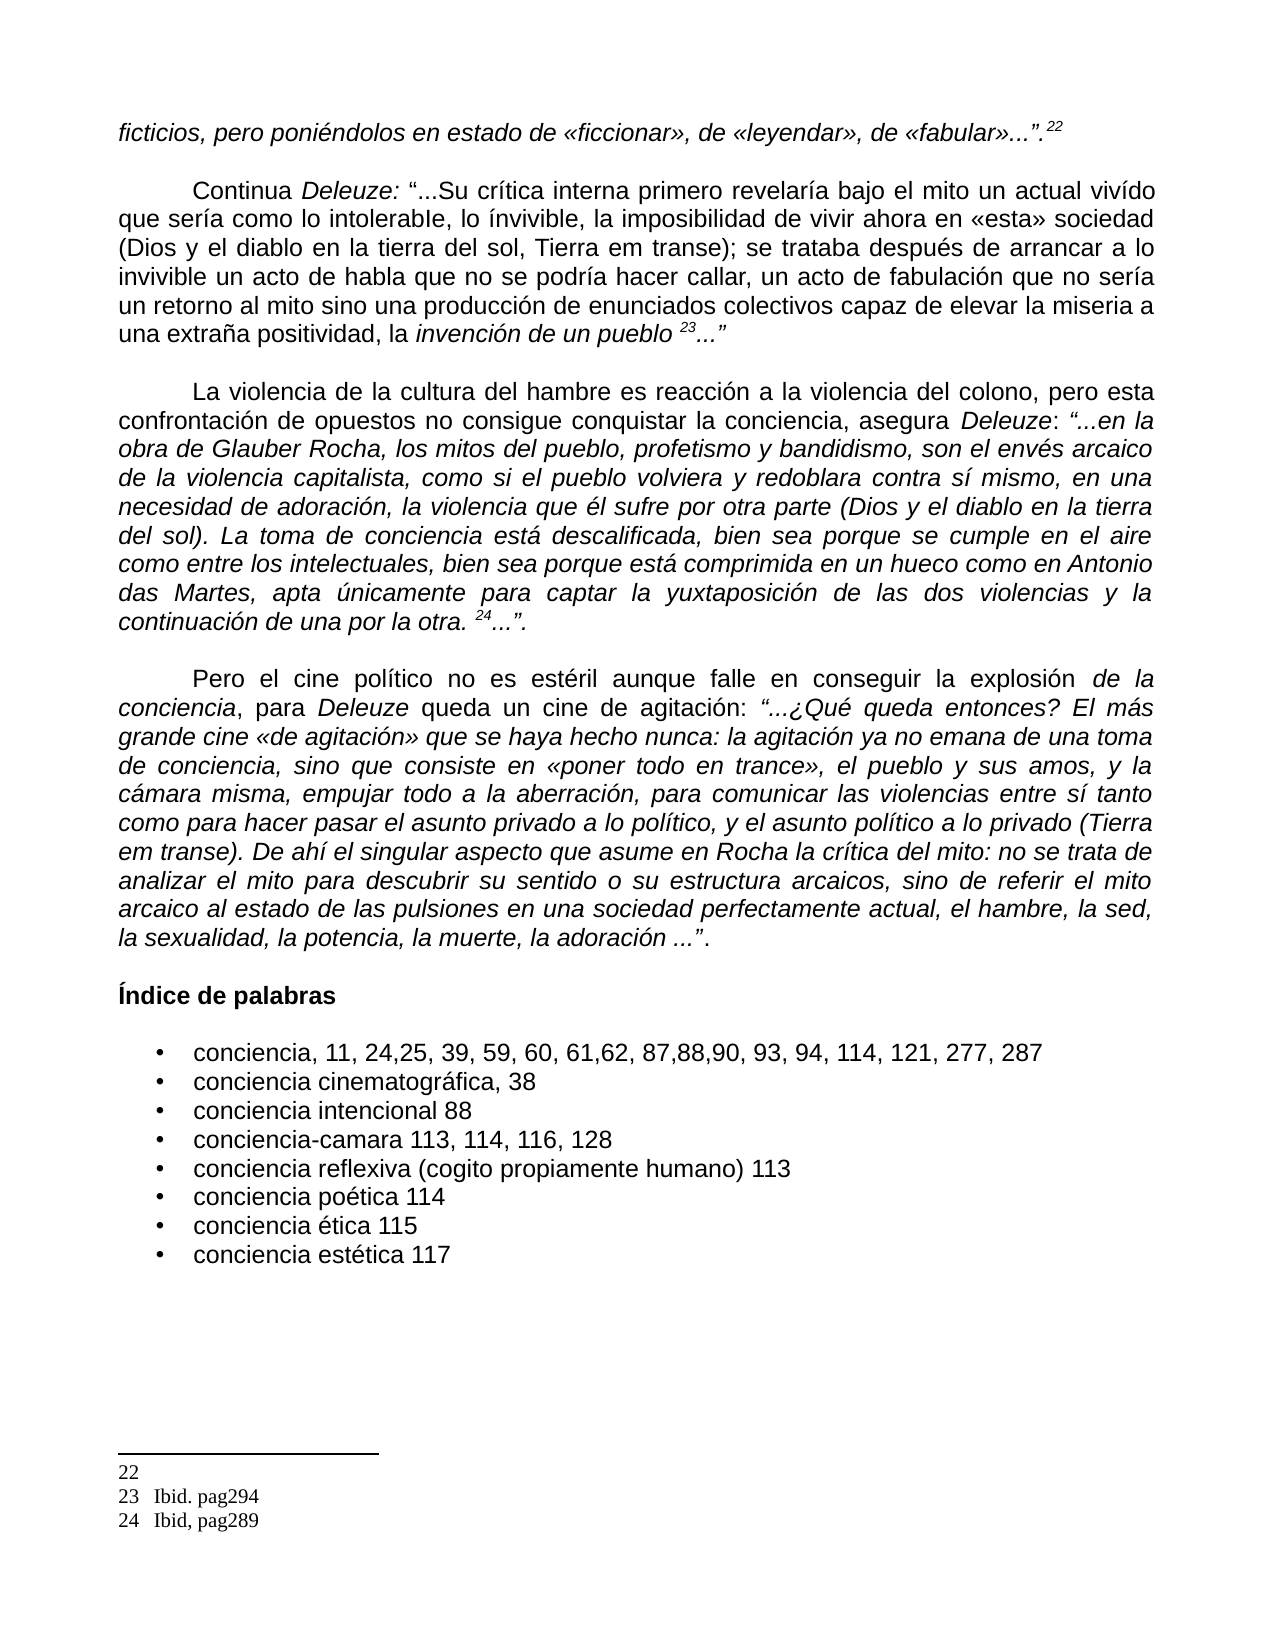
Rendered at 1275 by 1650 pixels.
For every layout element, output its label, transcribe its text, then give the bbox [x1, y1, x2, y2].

list conciencia cinematográfica, 38 [156, 1067, 1157, 1096]
text ficticios, pero poniéndolos en estado de «ficcionar», de «leyendar», de «fabular»...”. [118, 118, 1157, 147]
text Ibid. pag294 [118, 1484, 1157, 1508]
text Índice de palabras [118, 981, 1157, 1009]
list conciencia ética 115 [156, 1211, 1157, 1240]
list conciencia-camara 113, 114, 116, 128 [156, 1125, 1157, 1153]
list conciencia intencional 88 [156, 1096, 1157, 1125]
list conciencia, 11, 24,25, 39, 59, 60, 61,62, 87,88,90, 93, 94, 114, 121, 277, 287 [156, 1038, 1157, 1067]
list conciencia reflexiva (cogito propiamente humano) 113 [156, 1153, 1157, 1182]
text La violencia de la cultura del hambre es reacción a la violencia del colono, pero esta confrontación de opuestos no consigue conquistar la conciencia, asegura Deleuze: “...en la obra de Glauber Rocha, los mitos del pueblo, profetismo y bandidismo, son el envés arcaico de la violencia capitalista, como si el pueblo volviera y redoblara contra sí mismo, en una necesidad de adoración, la violencia que él sufre por otra parte (Dios y el diablo en la tierra del sol). La toma de conciencia está descalificada, bien sea porque se cumple en el aire como entre los intelectuales, bien sea porque está comprimida en un hueco como en Antonio das Martes, apta únicamente para captar la yuxtaposición de las dos violencias y la continuación de una por la otra. ...”. [118, 377, 1157, 636]
list conciencia poética 114 [156, 1182, 1157, 1211]
text Ibid, pag289 [118, 1508, 1157, 1532]
list conciencia estética 117 [156, 1240, 1157, 1269]
text Pero el cine político no es estéril aunque falle en conseguir la explosión de la conciencia, para Deleuze queda un cine de agitación: “...¿Qué queda entonces? El más grande cine «de agitación» que se haya hecho nunca: la agitación ya no emana de una toma de conciencia, sino que consiste en «poner todo en trance», el pueblo y sus amos, y la cámara misma, empujar todo a la aberración, para comunicar las violencias entre sí tanto como para hacer pasar el asunto privado a lo político, y el asunto político a lo privado (Tierra em transe). De ahí el singular aspecto que asume en Rocha la crítica del mito: no se trata de analizar el mito para descubrir su sentido o su estructura arcaicos, sino de referir el mito arcaico al estado de las pulsiones en una sociedad perfectamente actual, el hambre, la sed, la sexualidad, la potencia, la muerte, la adoración ...”. [118, 664, 1157, 952]
text Continua Deleuze: “...Su crítica interna primero revelaría bajo el mito un actual vivído que sería como lo intolerabIe, lo ínvivible, la imposibilidad de vivir ahora en «esta» sociedad (Dios y el diablo en la tierra del sol, Tierra em transe); se trataba después de arrancar a lo invivible un acto de habla que no se podría hacer callar, un acto de fabulación que no sería un retorno al mito sino una producción de enunciados colectivos capaz de elevar la miseria a una extraña positividad, la invención de un pueblo ...” [118, 176, 1157, 348]
